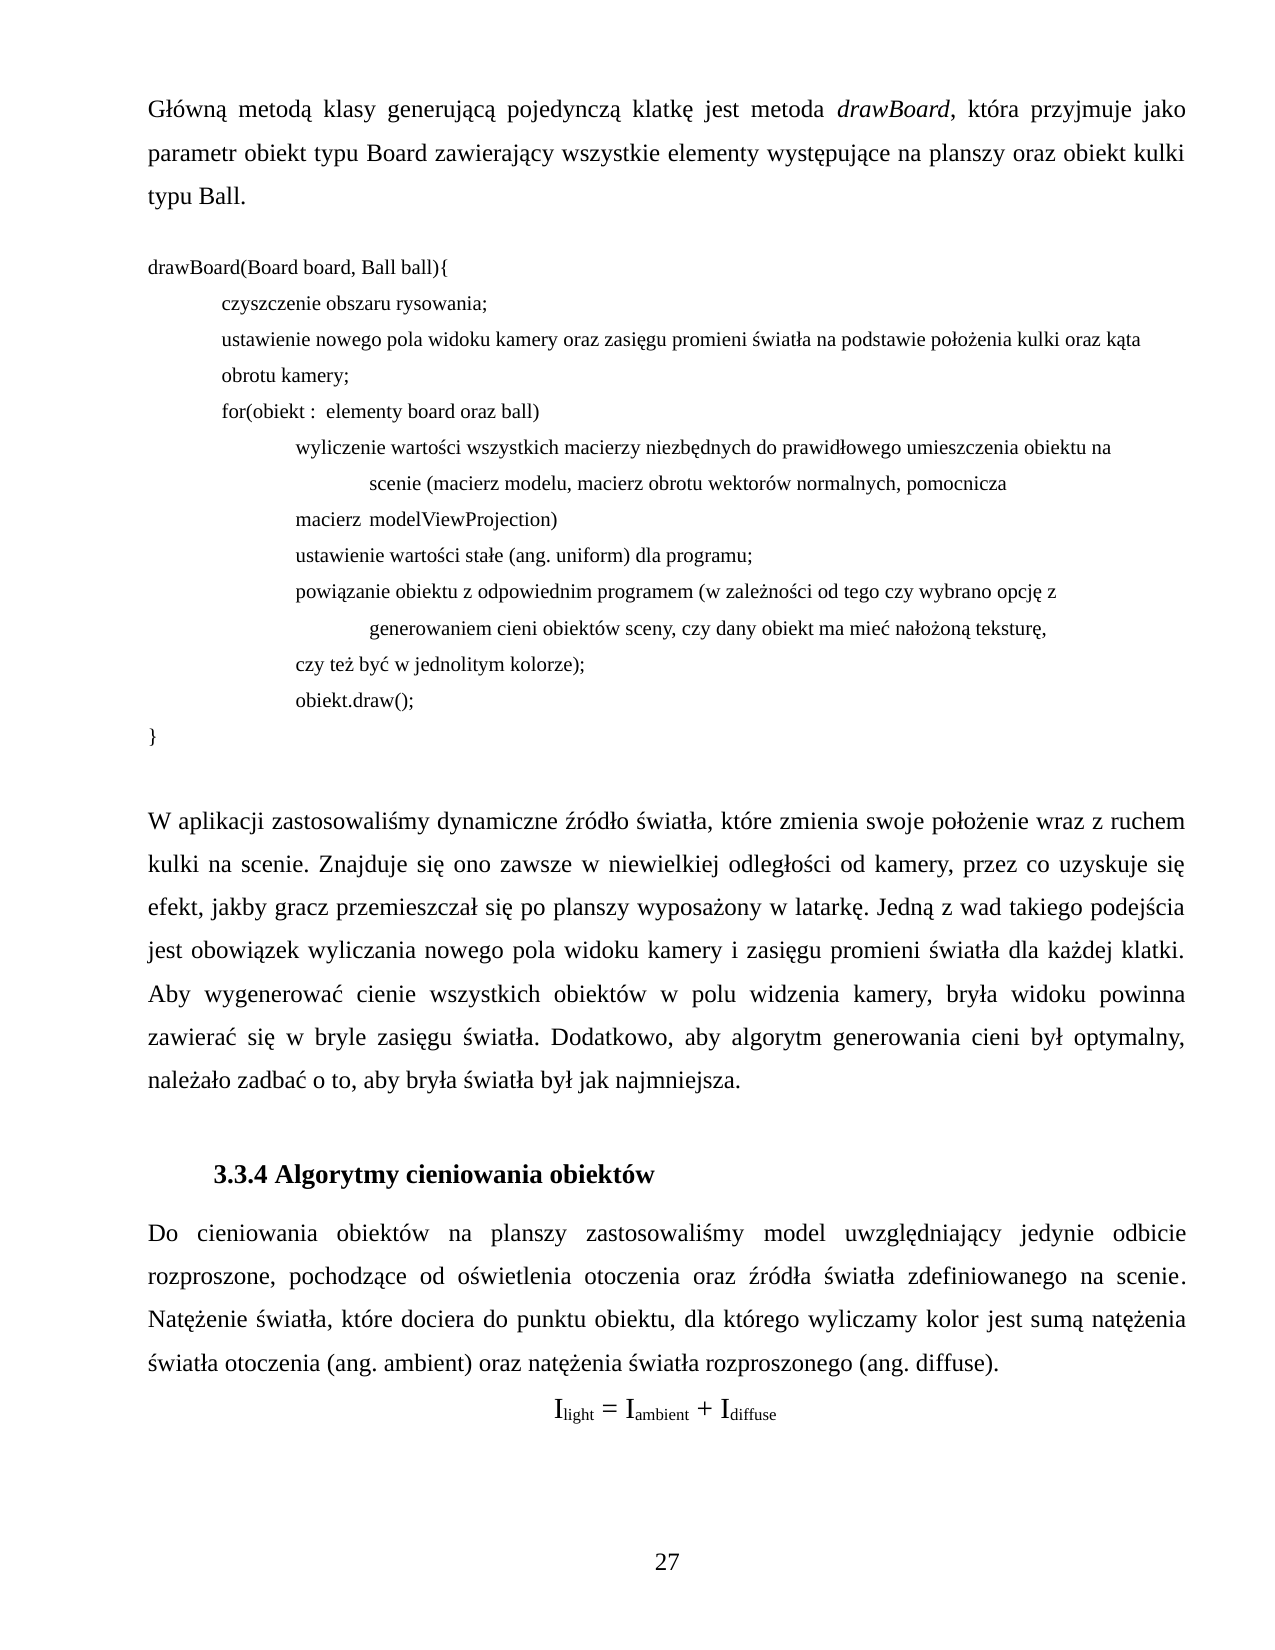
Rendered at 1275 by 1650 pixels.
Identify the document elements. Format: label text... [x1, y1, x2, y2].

text Główną metodą klasy generującą pojedynczą klatkę jest metoda drawBoard, która przyjmuje jako parametr obiekt typu Board zawierający wszystkie elementy występujące na planszy oraz obiekt kulki typu Ball. [148, 94, 1186, 209]
text obiekt.draw(); [148, 687, 1186, 712]
text drawBoard(Board board, Ball ball){ [148, 255, 1186, 279]
text W aplikacji zastosowaliśmy dynamiczne źródło światła, które zmienia swoje położenie wraz z ruchem kulki na scenie. Znajduje się ono zawsze w niewielkiej odległości od kamery, przez co uzyskuje się efekt, jakby gracz przemieszczał się po planszy wyposażony w latarkę. Jedną z wad takiego podejścia jest obowiązek wyliczania nowego pola widoku kamery i zasięgu promieni światła dla każdej klatki. Aby wygenerować cienie wszystkich obiektów w polu widzenia kamery, bryła widoku powinna zawierać się w bryle zasięgu światła. Dodatkowo, aby algorytm generowania cieni był optymalny, należało zadbać o to, aby bryła światła był jak najmniejsza. [148, 806, 1186, 1094]
subtitle Algorytmy cieniowania obiektów [207, 1158, 1186, 1189]
text czyszczenie obszaru rysowania; [148, 291, 1186, 315]
text for(obiekt : elementy board oraz ball) [148, 399, 1186, 423]
text powiązanie obiektu z odpowiednim programem (w zależności od tego czy wybrano opcję z generowaniem cieni obiektów sceny, czy dany obiekt ma mieć nałożoną teksturę, czy też być w jednolitym kolorze); [148, 579, 1186, 676]
text ustawienie nowego pola widoku kamery oraz zasięgu promieni światła na podstawie położenia kulki oraz kąta obrotu kamery; [148, 327, 1186, 387]
text ustawienie wartości stałe (ang. uniform) dla programu; [148, 543, 1186, 567]
text Do cieniowania obiektów na planszy zastosowaliśmy model uwzględniający jedynie odbicie rozproszone, pochodzące od oświetlenia otoczenia oraz źródła światła zdefiniowanego na scenie. Natężenie światła, które dociera do punktu obiektu, dla którego wyliczamy kolor jest sumą natężenia światła otoczenia (ang. ambient) oraz natężenia światła rozproszonego (ang. diffuse). [148, 1218, 1186, 1376]
text } [148, 723, 1186, 748]
text wyliczenie wartości wszystkich macierzy niezbędnych do prawidłowego umieszczenia obiektu na scenie (macierz modelu, macierz obrotu wektorów normalnych, pomocnicza macierz modelViewProjection) [148, 435, 1186, 531]
text Ilight = Iambient + Idiffuse [148, 1391, 1186, 1424]
